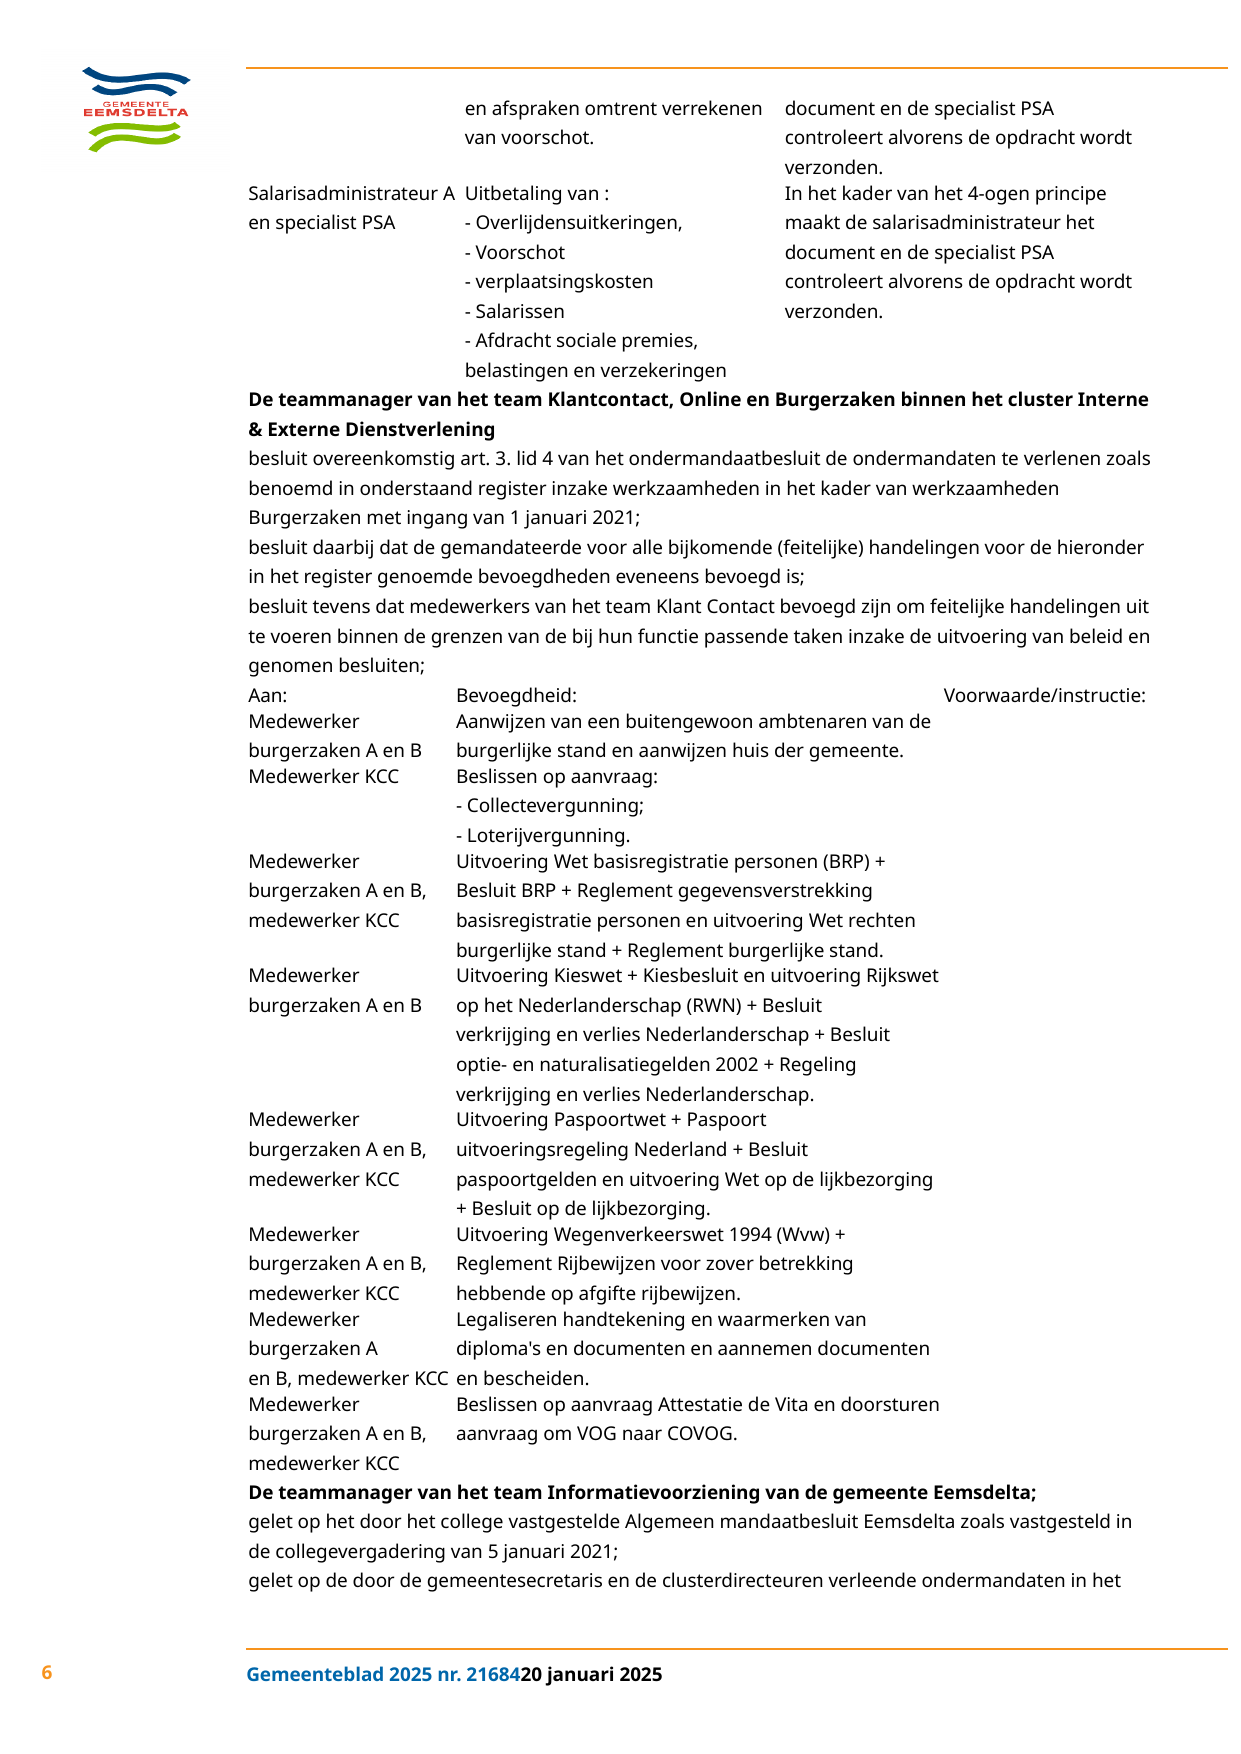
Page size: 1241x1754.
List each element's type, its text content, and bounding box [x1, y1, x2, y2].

table_cell [944, 1306, 1152, 1391]
table_header Bevoegdheid: [456, 682, 944, 708]
table_cell document en de specialist PSA controleert alvorens de opdracht wordt verzonden. [785, 95, 1152, 180]
table_header Aan: [248, 682, 456, 708]
table_cell Beslissen op aanvraag: - Collectevergunning; - Loterijvergunning. [456, 763, 944, 848]
table_cell [944, 708, 1152, 763]
table_cell [944, 963, 1152, 1107]
table_cell Legaliseren handtekening en waarmerken van diploma's en documenten en aannemen documenten en bescheiden. [456, 1306, 944, 1391]
table_cell [944, 763, 1152, 848]
table_cell Medewerker burgerzaken A en B, medewerker KCC [248, 1107, 456, 1221]
table_cell Uitvoering Wegenverkeerswet 1994 (Wvw) + Reglement Rijbewijzen voor zover betrekking hebbende op afgifte rijbewijzen. [456, 1221, 944, 1306]
table_cell Medewerker burgerzaken A en B, medewerker KCC [248, 1221, 456, 1306]
text De teammanager van het team Klantcontact, Online en Burgerzaken binnen het cluster Interne & Externe Dienstverlening [248, 386, 1152, 441]
table_cell Uitvoering Kieswet + Kiesbesluit en uitvoering Rijkswet op het Nederlanderschap (RWN) + Besluit verkrijging en verlies Nederlanderschap + Besluit optie- en naturalisatiegelden 2002 + Regeling verkrijging en verlies Nederlanderschap. [456, 963, 944, 1107]
text gelet op de door de gemeentesecretaris en de clusterdirecteuren verleende ondermandaten in het [248, 1568, 1152, 1593]
table_cell Medewerker burgerzaken A en B, medewerker KCC [248, 1306, 456, 1391]
table_cell [944, 1391, 1152, 1476]
text besluit overeenkomstig art. 3. lid 4 van het ondermandaatbesluit de ondermandaten te verlenen zoals benoemd in onderstaand register inzake werkzaamheden in het kader van werkzaamheden Burgerzaken met ingang van 1 januari 2021; [248, 445, 1152, 530]
table_cell [944, 1221, 1152, 1306]
text besluit tevens dat medewerkers van het team Klant Contact bevoegd zijn om feitelijke handelingen uit te voeren binnen de grenzen van de bij hun functie passende taken inzake de uitvoering van beleid en genomen besluiten; [248, 593, 1152, 678]
table_cell Salarisadministrateur A en specialist PSA [248, 180, 464, 383]
table_cell In het kader van het 4-ogen principe maakt de salarisadministrateur het document en de specialist PSA controleert alvorens de opdracht wordt verzonden. [785, 180, 1152, 383]
table_cell [248, 95, 464, 180]
table_cell Uitvoering Paspoortwet + Paspoort uitvoeringsregeling Nederland + Besluit paspoortgelden en uitvoering Wet op de lijkbezorging + Besluit op de lijkbezorging. [456, 1107, 944, 1221]
text besluit daarbij dat de gemandateerde voor alle bijkomende (feitelijke) handelingen voor de hieronder in het register genoemde bevoegdheden eveneens bevoegd is; [248, 534, 1152, 589]
table_cell [944, 848, 1152, 962]
table_cell Medewerker burgerzaken A en B [248, 963, 456, 1107]
text De teammanager van het team Informatievoorziening van de gemeente Eemsdelta; [248, 1479, 1152, 1505]
picture [41, 47, 231, 172]
table_header Voorwaarde/instructie: [944, 682, 1152, 708]
table_cell Medewerker burgerzaken A en B, medewerker KCC [248, 1391, 456, 1476]
table_cell Beslissen op aanvraag Attestatie de Vita en doorsturen aanvraag om VOG naar COVOG. [456, 1391, 944, 1476]
table_cell Medewerker KCC [248, 763, 456, 848]
table_cell en afspraken omtrent verrekenen van voorschot. [465, 95, 784, 180]
table_cell Medewerker burgerzaken A en B, medewerker KCC [248, 848, 456, 962]
table_cell Uitvoering Wet basisregistratie personen (BRP) + Besluit BRP + Reglement gegevensverstrekking basisregistratie personen en uitvoering Wet rechten burgerlijke stand + Reglement burgerlijke stand. [456, 848, 944, 962]
table_cell Medewerker burgerzaken A en B [248, 708, 456, 763]
text gelet op het door het college vastgestelde Algemeen mandaatbesluit Eemsdelta zoals vastgesteld in de collegevergadering van 5 januari 2021; [248, 1508, 1152, 1564]
table_cell [944, 1107, 1152, 1221]
table_cell Uitbetaling van : - Overlijdensuitkeringen, - Voorschot - verplaatsingskosten - Salarissen - Afdracht sociale premies, belastingen en verzekeringen [465, 180, 784, 383]
table_cell Aanwijzen van een buitengewoon ambtenaren van de burgerlijke stand en aanwijzen huis der gemeente. [456, 708, 944, 763]
